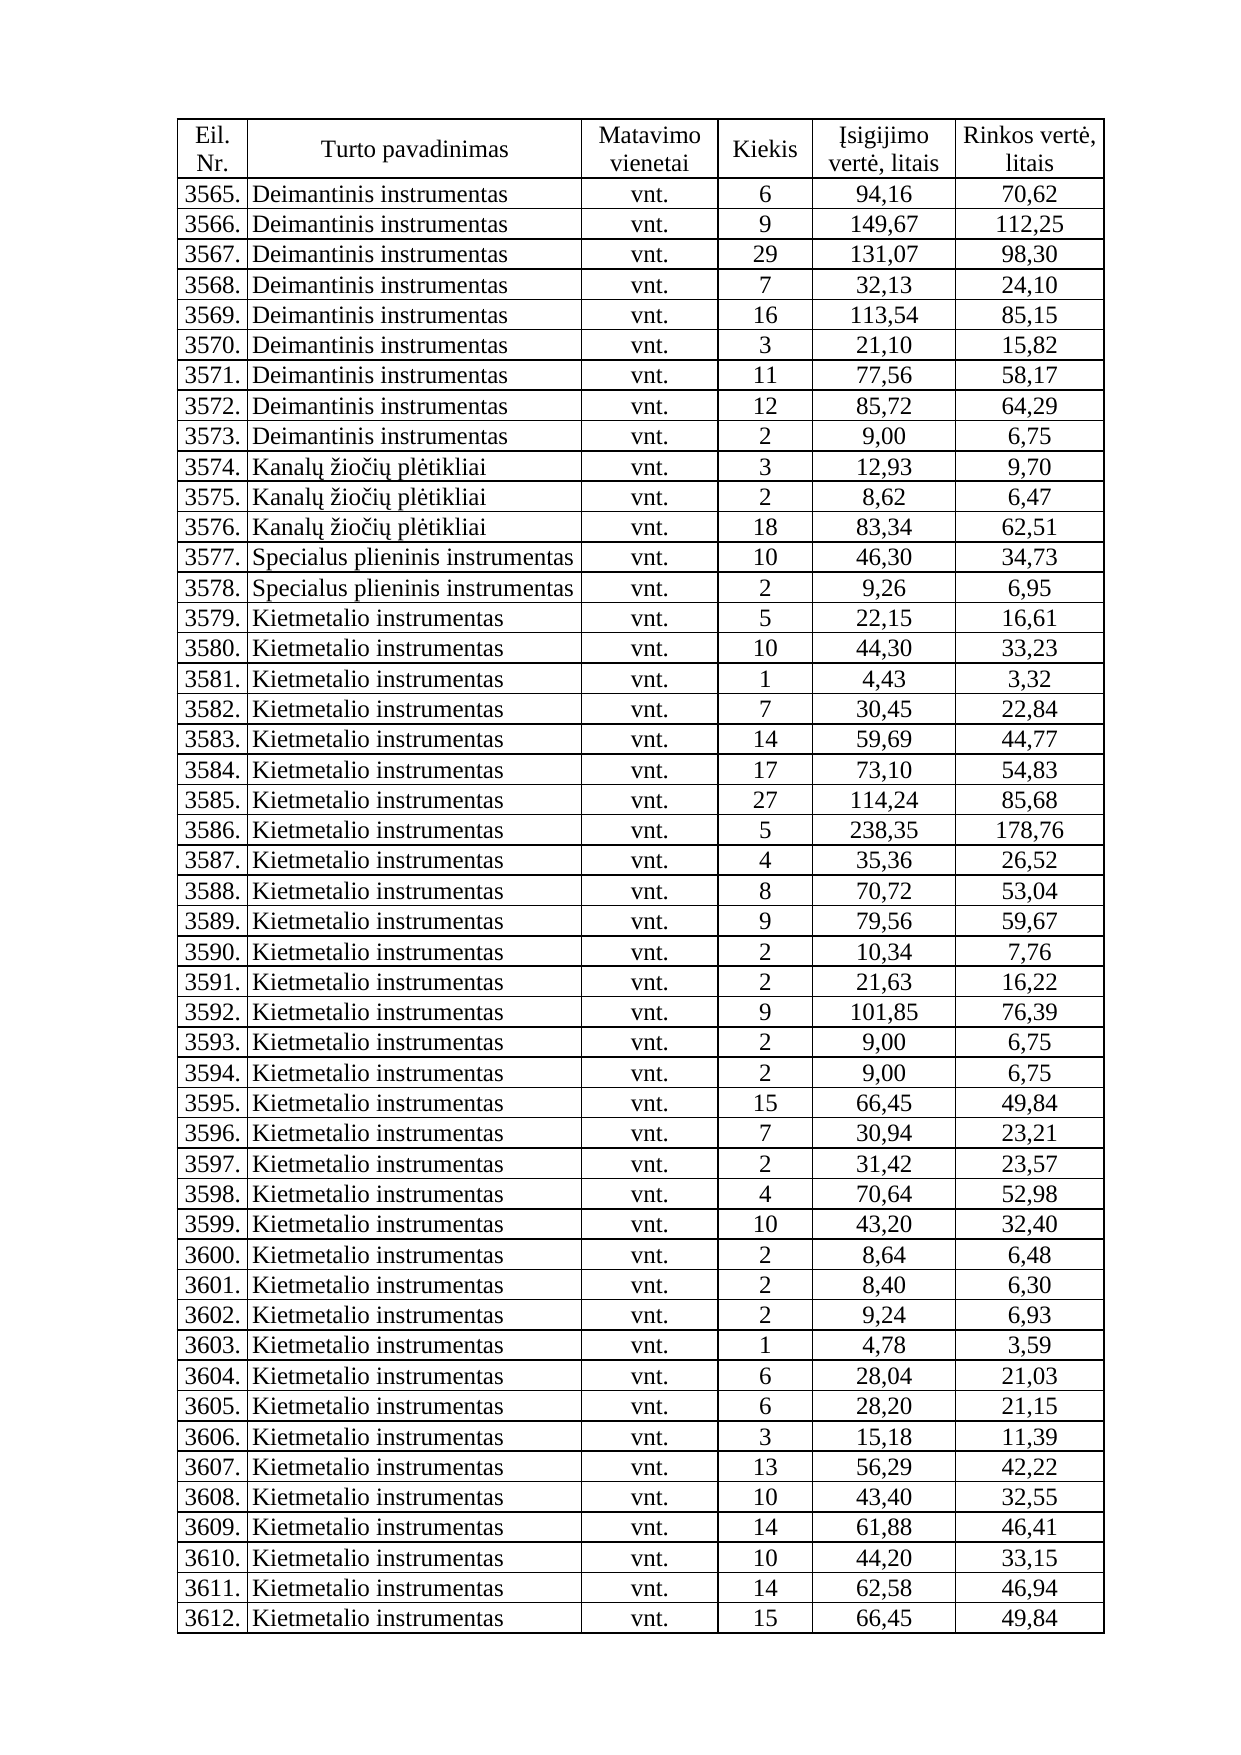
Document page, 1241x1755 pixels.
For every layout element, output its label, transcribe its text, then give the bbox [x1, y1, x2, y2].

table_header Kiekis [719, 120, 812, 177]
table_header Įsigijimo vertė, litais [813, 120, 955, 177]
table_header Eil. Nr. [178, 120, 247, 177]
table_header Turto pavadinimas [248, 120, 581, 177]
table_header Matavimo vienetai [582, 120, 717, 177]
table_header Rinkos vertė, litais [956, 120, 1103, 177]
